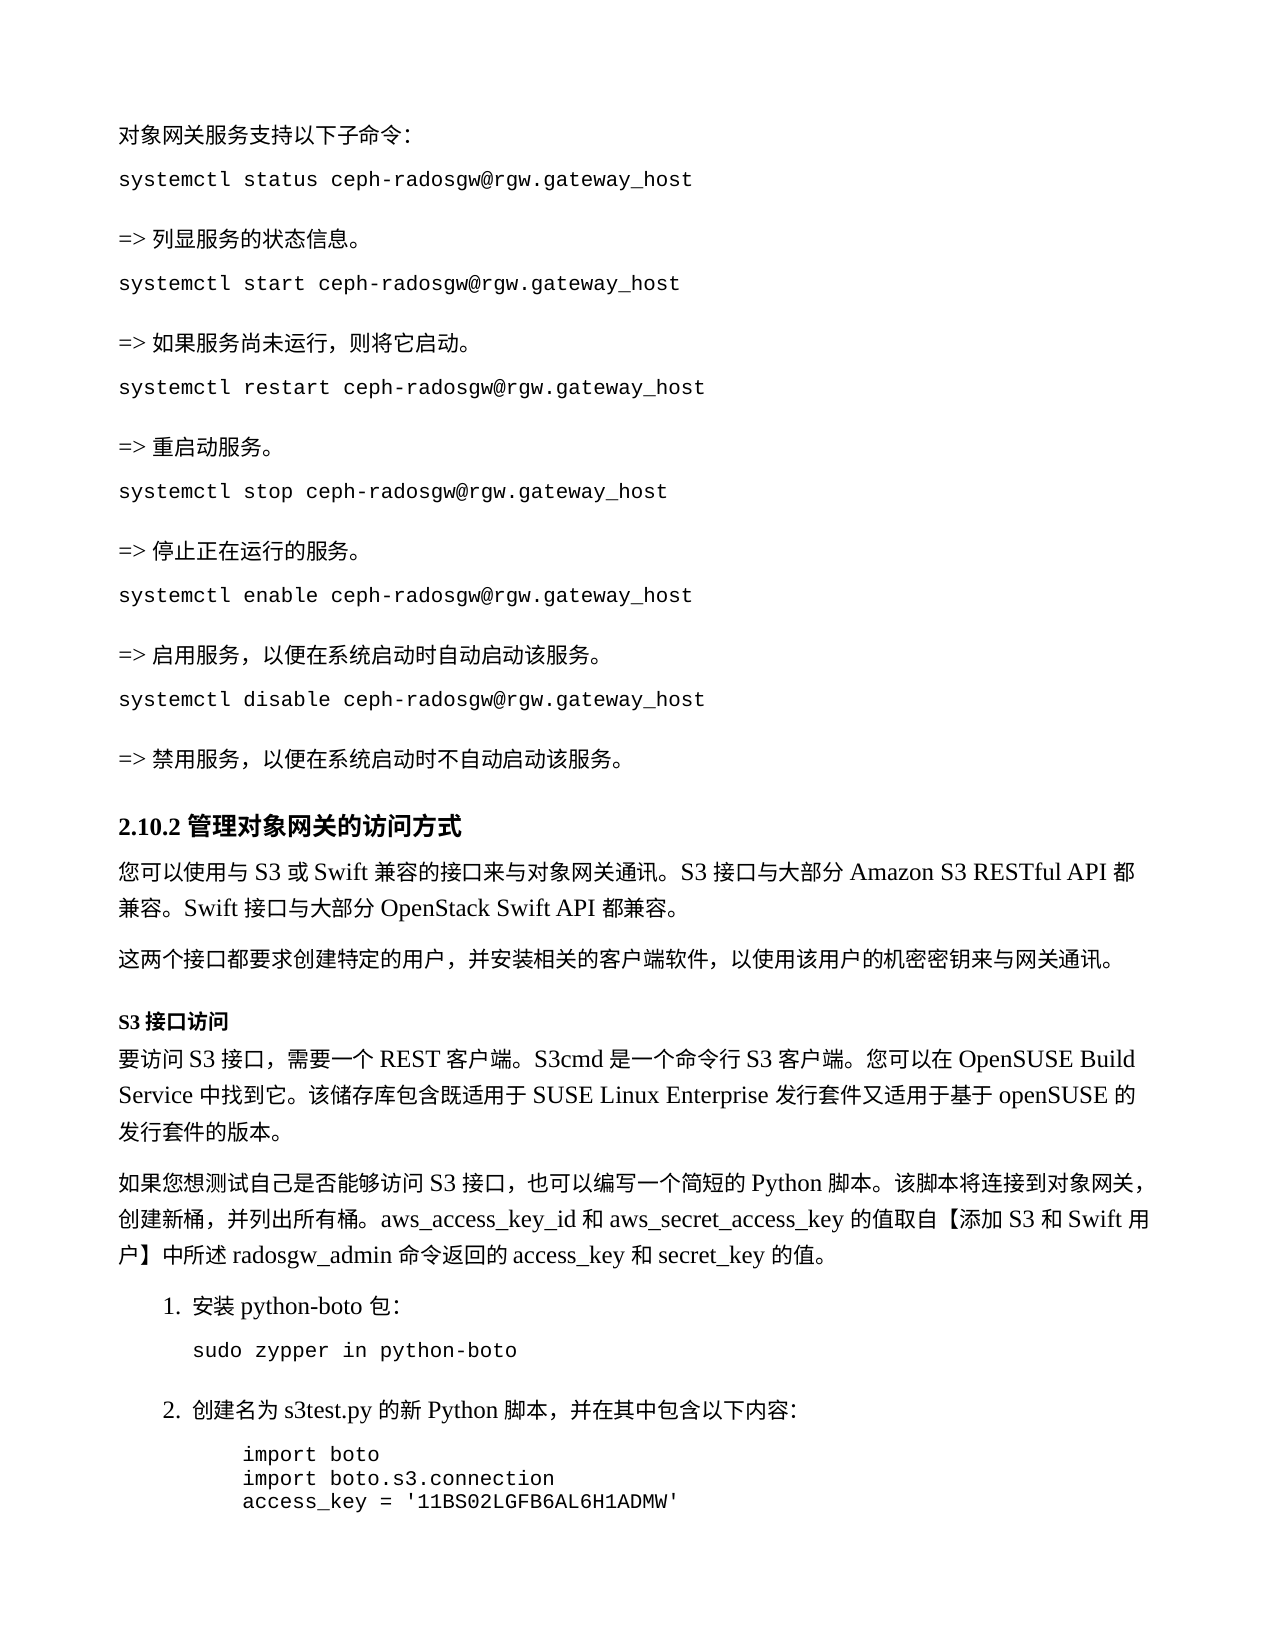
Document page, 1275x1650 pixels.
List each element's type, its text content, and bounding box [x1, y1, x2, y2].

text 这两个接口都要求创建特定的用户，并安装相关的客户端软件，以使用该用户的机密密钥来与网关通讯。 [118, 942, 1157, 974]
text access_key = '11BS02LGFB6AL6H1ADMW' [118, 1491, 1157, 1515]
text => 禁用服务，以便在系统启动时不自动启动该服务。 [118, 742, 1157, 774]
list 创建名为 s3test.py 的新 Python 脚本，并在其中包含以下内容： [162, 1393, 1157, 1425]
text 您可以使用与 S3 或 Swift 兼容的接口来与对象网关通讯。S3 接口与大部分 Amazon S3 RESTful API 都兼容。Swift 接口与大部分 OpenStack Swift API 都兼容。 [118, 855, 1157, 923]
text sudo zypper in python-boto [118, 1340, 1157, 1364]
text 对象网关服务支持以下子命令： [118, 118, 1157, 150]
text systemctl enable ceph-radosgw@rgw.gateway_host [118, 585, 1157, 609]
text 要访问 S3 接口，需要一个 REST 客户端。S3cmd 是一个命令行 S3 客户端。您可以在 OpenSUSE Build Service 中找到它。该储存库包含既适用于 SUSE Linux Enterprise 发行套件又适用于基于 openSUSE 的发行套件的版本。 [118, 1042, 1157, 1146]
text import boto.s3.connection [118, 1468, 1157, 1491]
text 如果您想测试自己是否能够访问 S3 接口，也可以编写一个简短的 Python 脚本。该脚本将连接到对象网关，创建新桶，并列出所有桶。aws_access_key_id 和 aws_secret_access_key 的值取自【添加 S3 和 Swift 用户】中所述 radosgw_admin 命令返回的 access_key 和 secret_key 的值。 [118, 1166, 1157, 1270]
text => 列显服务的状态信息。 [118, 222, 1157, 254]
text systemctl stop ceph-radosgw@rgw.gateway_host [118, 481, 1157, 505]
text => 重启动服务。 [118, 430, 1157, 462]
text => 启用服务，以便在系统启动时自动启动该服务。 [118, 638, 1157, 670]
list 安装 python-boto 包： [162, 1289, 1157, 1321]
text systemctl start ceph-radosgw@rgw.gateway_host [118, 273, 1157, 297]
text systemctl status ceph-radosgw@rgw.gateway_host [118, 169, 1157, 193]
subtitle S3 接口访问 [118, 1005, 1157, 1036]
subtitle 2.10.2 管理对象网关的访问方式 [118, 806, 1157, 842]
text systemctl restart ceph-radosgw@rgw.gateway_host [118, 377, 1157, 401]
text systemctl disable ceph-radosgw@rgw.gateway_host [118, 689, 1157, 713]
text => 如果服务尚未运行，则将它启动。 [118, 326, 1157, 358]
text import boto [118, 1444, 1157, 1468]
text => 停止正在运行的服务。 [118, 534, 1157, 566]
